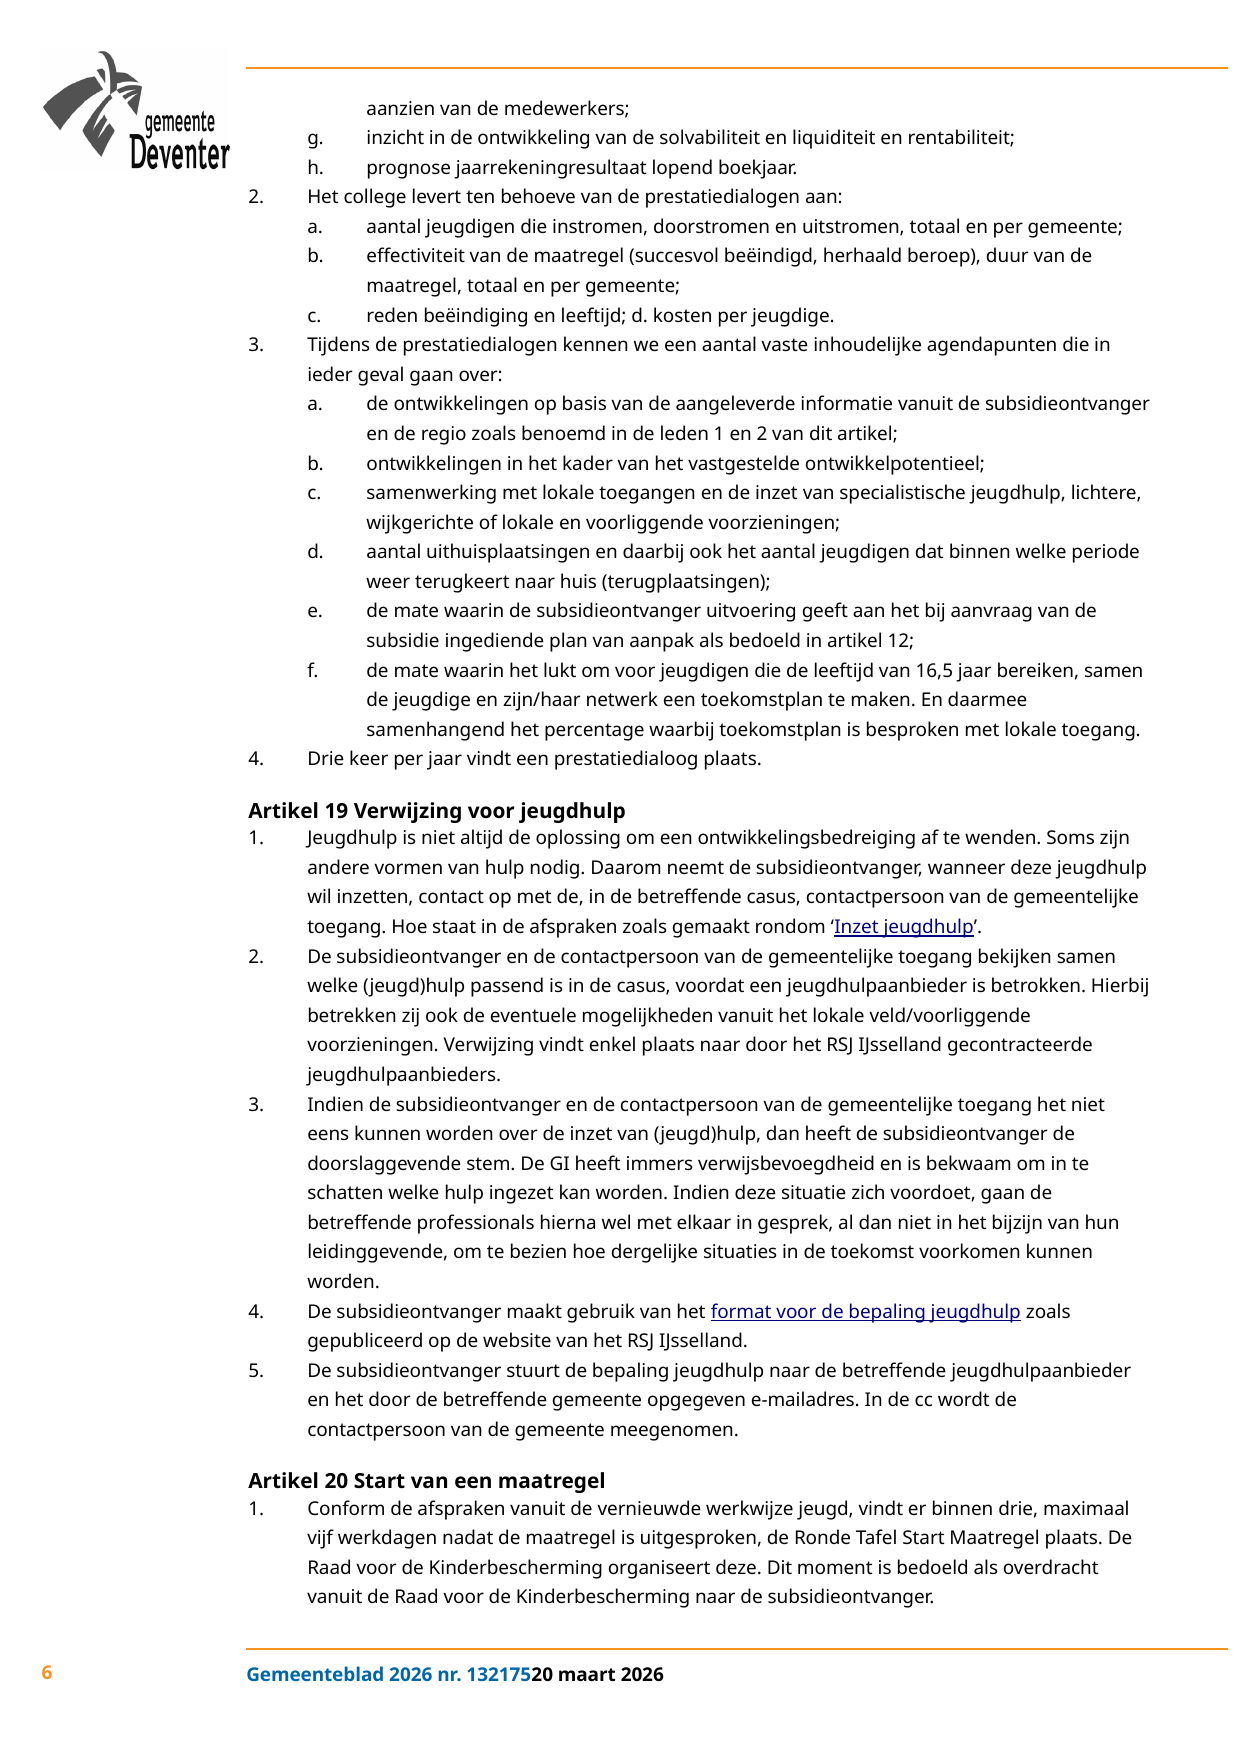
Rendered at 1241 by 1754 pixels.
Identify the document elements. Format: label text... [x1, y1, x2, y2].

list De subsidieontvanger en de contactpersoon van de gemeentelijke toegang bekijken samen welke (jeugd)hulp passend is in de casus, voordat een jeugdhulpaanbieder is betrokken. Hierbij betrekken zij ook de eventuele mogelijkheden vanuit het lokale veld/voorliggende voorzieningen. Verwijzing vindt enkel plaats naar door het RSJ IJsselland gecontracteerde jeugdhulpaanbieders. [248, 943, 1152, 1087]
list Indien de subsidieontvanger en de contactpersoon van de gemeentelijke toegang het niet eens kunnen worden over de inzet van (jeugd)hulp, dan heeft de subsidieontvanger de doorslaggevende stem. De GI heeft immers verwijsbevoegdheid en is bekwaam om in te schatten welke hulp ingezet kan worden. Indien deze situatie zich voordoet, gaan de betreffende professionals hierna wel met elkaar in gesprek, al dan niet in het bijzijn van hun leidinggevende, om te bezien hoe dergelijke situaties in de toekomst voorkomen kunnen worden. [248, 1091, 1152, 1294]
text Artikel 19 Verwijzing voor jeugdhulp [248, 796, 1152, 824]
list Conform de afspraken vanuit de vernieuwde werkwijze jeugd, vindt er binnen drie, maximaal vijf werkdagen nadat de maatregel is uitgesproken, de Ronde Tafel Start Maatregel plaats. De Raad voor de Kinderbescherming organiseert deze. Dit moment is bedoeld als overdracht vanuit de Raad voor de Kinderbescherming naar de subsidieontvanger. [248, 1495, 1152, 1609]
list aantal uithuisplaatsingen en daarbij ook het aantal jeugdigen dat binnen welke periode weer terugkeert naar huis (terugplaatsingen); [307, 538, 1152, 594]
list inzicht in de ontwikkeling van de solvabiliteit en liquiditeit en rentabiliteit; [307, 124, 1152, 150]
list de ontwikkelingen op basis van de aangeleverde informatie vanuit de subsidieontvanger en de regio zoals benoemd in de leden 1 en 2 van dit artikel; [307, 391, 1152, 446]
list de mate waarin de subsidieontvanger uitvoering geeft aan het bij aanvraag van de subsidie ingediende plan van aanpak als bedoeld in artikel 12; [307, 598, 1152, 653]
picture [41, 47, 231, 172]
list aantal jeugdigen die instromen, doorstromen en uitstromen, totaal en per gemeente; [307, 213, 1152, 239]
text Artikel 20 Start van een maatregel [248, 1467, 1152, 1495]
list Jeugdhulp is niet altijd de oplossing om een ontwikkelingsbedreiging af te wenden. Soms zijn andere vormen van hulp nodig. Daarom neemt de subsidieontvanger, wanneer deze jeugdhulp wil inzetten, contact op met de, in de betreffende casus, contactpersoon van de gemeentelijke toegang. Hoe staat in de afspraken zoals gemaakt rondom ‘Inzet jeugdhulp’. [248, 824, 1152, 939]
list de mate waarin het lukt om voor jeugdigen die de leeftijd van 16,5 jaar bereiken, samen de jeugdige en zijn/haar netwerk een toekomstplan te maken. En daarmee samenhangend het percentage waarbij toekomstplan is besproken met lokale toegang. [307, 657, 1152, 742]
list effectiviteit van de maatregel (succesvol beëindigd, herhaald beroep), duur van de maatregel, totaal en per gemeente; [307, 243, 1152, 298]
list aanzien van de medewerkers; [307, 95, 1152, 121]
list De subsidieontvanger stuurt de bepaling jeugdhulp naar de betreffende jeugdhulpaanbieder en het door de betreffende gemeente opgegeven e-mailadres. In de cc wordt de contactpersoon van de gemeente meegenomen. [248, 1357, 1152, 1442]
list ontwikkelingen in het kader van het vastgestelde ontwikkelpotentieel; [307, 450, 1152, 476]
list Tijdens de prestatiedialogen kennen we een aantal vaste inhoudelijke agendapunten die in ieder geval gaan over: [248, 331, 1152, 387]
list Het college levert ten behoeve van de prestatiedialogen aan: [248, 183, 1152, 209]
list reden beëindiging en leeftijd; d. kosten per jeugdige. [307, 302, 1152, 328]
list samenwerking met lokale toegangen en de inzet van specialistische jeugdhulp, lichtere, wijkgerichte of lokale en voorliggende voorzieningen; [307, 479, 1152, 535]
list prognose jaarrekeningresultaat lopend boekjaar. [307, 154, 1152, 180]
list De subsidieontvanger maakt gebruik van het format voor de bepaling jeugdhulp zoals gepubliceerd op de website van het RSJ IJsselland. [248, 1298, 1152, 1353]
list Drie keer per jaar vindt een prestatiedialoog plaats. [248, 746, 1152, 771]
